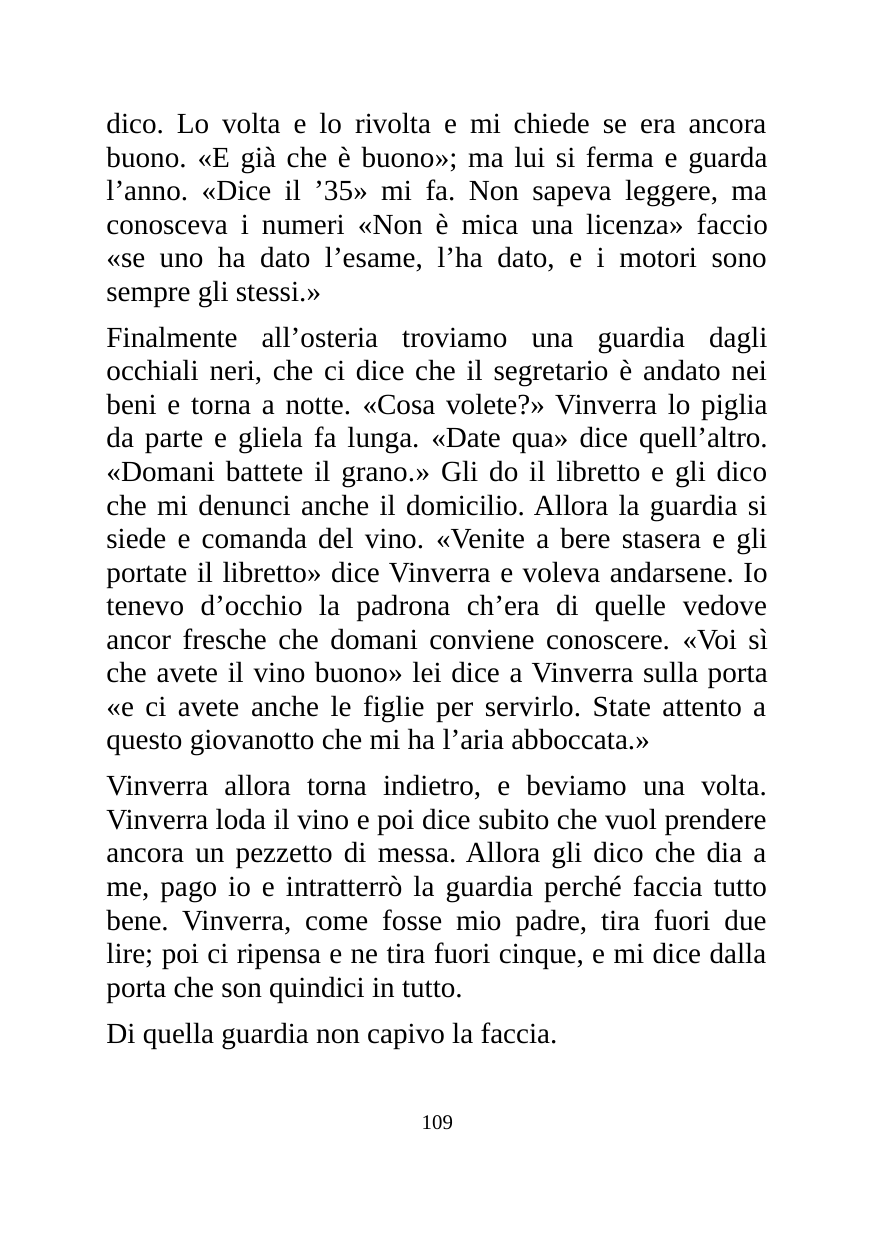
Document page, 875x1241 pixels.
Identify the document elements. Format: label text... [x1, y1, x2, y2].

text Di quella guardia non capivo la faccia. [106, 1016, 768, 1049]
text dico. Lo volta e lo rivolta e mi chiede se era ancora buono. «E già che è buono»; ma lui si ferma e guarda l’anno. «Dice il ’35» mi fa. Non sapeva leggere, ma conosceva i numeri «Non è mica una licenza» faccio «se uno ha dato l’esame, l’ha dato, e i motori sono sempre gli stessi.» [106, 106, 768, 307]
text Finalmente all’osteria troviamo una guardia dagli occhiali neri, che ci dice che il segretario è andato nei beni e torna a notte. «Cosa volete?» Vinverra lo piglia da parte e gliela fa lunga. «Date qua» dice quell’altro. «Domani battete il grano.» Gli do il libretto e gli dico che mi denunci anche il domicilio. Allora la guardia si siede e comanda del vino. «Venite a bere stasera e gli portate il libretto» dice Vinverra e voleva andarsene. Io tenevo d’occhio la padrona ch’era di quelle vedove ancor fresche che domani conviene conoscere. «Voi sì che avete il vino buono» lei dice a Vinverra sulla porta «e ci avete anche le figlie per servirlo. State attento a questo giovanotto che mi ha l’aria abboccata.» [106, 320, 768, 756]
text Vinverra allora torna indietro, e beviamo una volta. Vinverra loda il vino e poi dice subito che vuol prendere ancora un pezzetto di messa. Allora gli dico che dia a me, pago io e intratterrò la guardia perché faccia tutto bene. Vinverra, come fosse mio padre, tira fuori due lire; poi ci ripensa e ne tira fuori cinque, e mi dice dalla porta che son quindici in tutto. [106, 768, 768, 1003]
